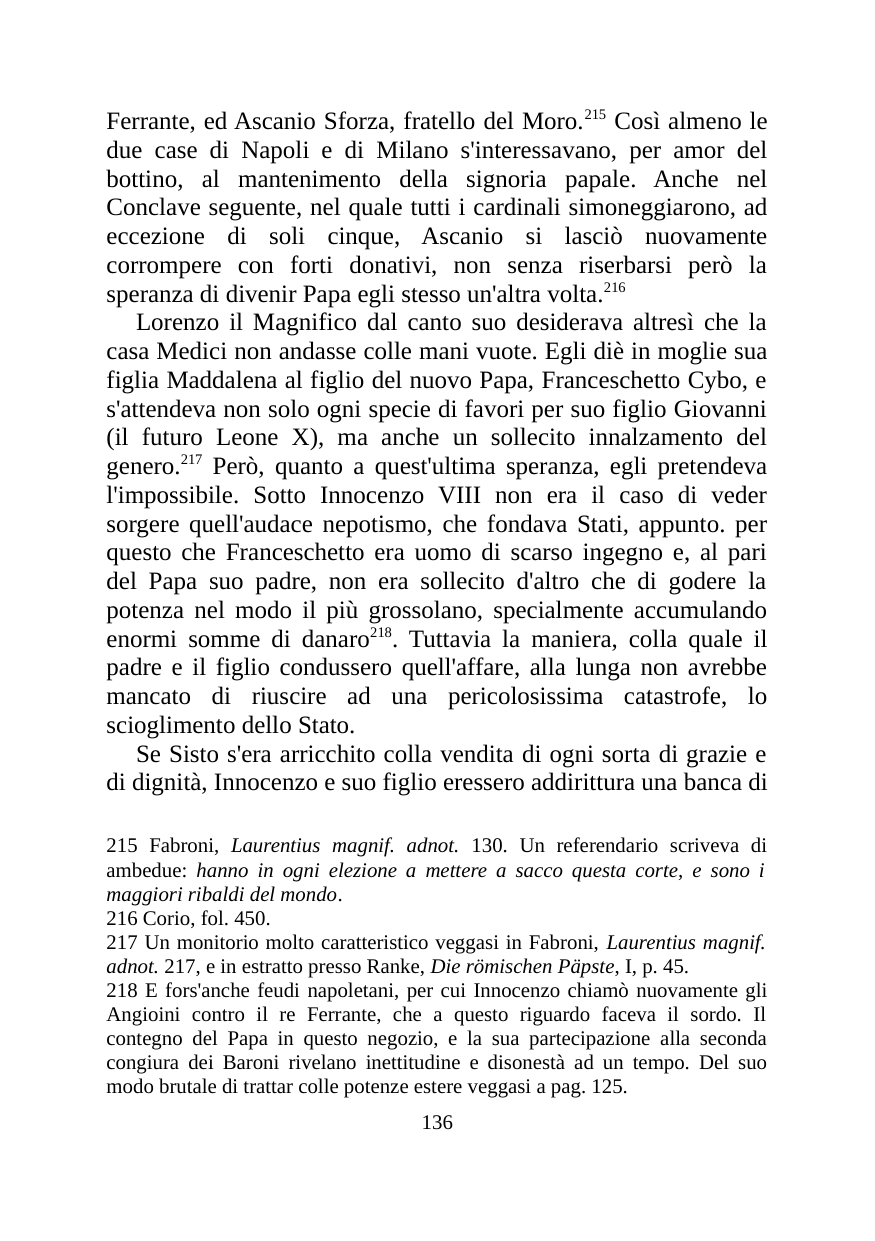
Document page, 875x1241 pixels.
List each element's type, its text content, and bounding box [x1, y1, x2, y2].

text Un monitorio molto caratteristico veggasi in Fabroni, Laurentius magnif. adnot. 217, e in estratto presso Ranke, Die römischen Päpste, I, p. 45. [106, 930, 768, 978]
text E fors'anche feudi napoletani, per cui Innocenzo chiamò nuovamente gli Angioini contro il re Ferrante, che a questo riguardo faceva il sordo. Il contegno del Papa in questo negozio, e la sua partecipazione alla seconda congiura dei Baroni rivelano inettitudine e disonestà ad un tempo. Del suo modo brutale di trattar colle potenze estere veggasi a pag. 125. [106, 978, 768, 1098]
text Se Sisto s'era arricchito colla vendita di ogni sorta di grazie e di dignità, Innocenzo e suo figlio eressero addirittura una banca di [106, 739, 768, 796]
text Corio, fol. 450. [106, 906, 768, 930]
text Fabroni, Laurentius magnif. adnot. 130. Un referendario scriveva di ambedue: hanno in ogni elezione a mettere a sacco questa corte, e sono i maggiori ribaldi del mondo. [106, 833, 768, 906]
text Ferrante, ed Ascanio Sforza, fratello del Moro. Così almeno le due case di Napoli e di Milano s'interessavano, per amor del bottino, al mantenimento della signoria papale. Anche nel Conclave seguente, nel quale tutti i cardinali simoneggiarono, ad eccezione di soli cinque, Ascanio si lasciò nuovamente corrompere con forti donativi, non senza riserbarsi però la speranza di divenir Papa egli stesso un'altra volta. [106, 106, 768, 307]
text Lorenzo il Magnifico dal canto suo desiderava altresì che la casa Medici non andasse colle mani vuote. Egli diè in moglie sua figlia Maddalena al figlio del nuovo Papa, Franceschetto Cybo, e s'attendeva non solo ogni specie di favori per suo figlio Giovanni (il futuro Leone X), ma anche un sollecito innalzamento del genero. Però, quanto a quest'ultima speranza, egli pretendeva l'impossibile. Sotto Innocenzo VIII non era il caso di veder sorgere quell'audace nepotismo, che fondava Stati, appunto. per questo che Franceschetto era uomo di scarso ingegno e, al pari del Papa suo padre, non era sollecito d'altro che di godere la potenza nel modo il più grossolano, specialmente accumulando enormi somme di danaro. Tuttavia la maniera, colla quale il padre e il figlio condussero quell'affare, alla lunga non avrebbe mancato di riuscire ad una pericolosissima catastrofe, lo scioglimento dello Stato. [106, 307, 768, 739]
